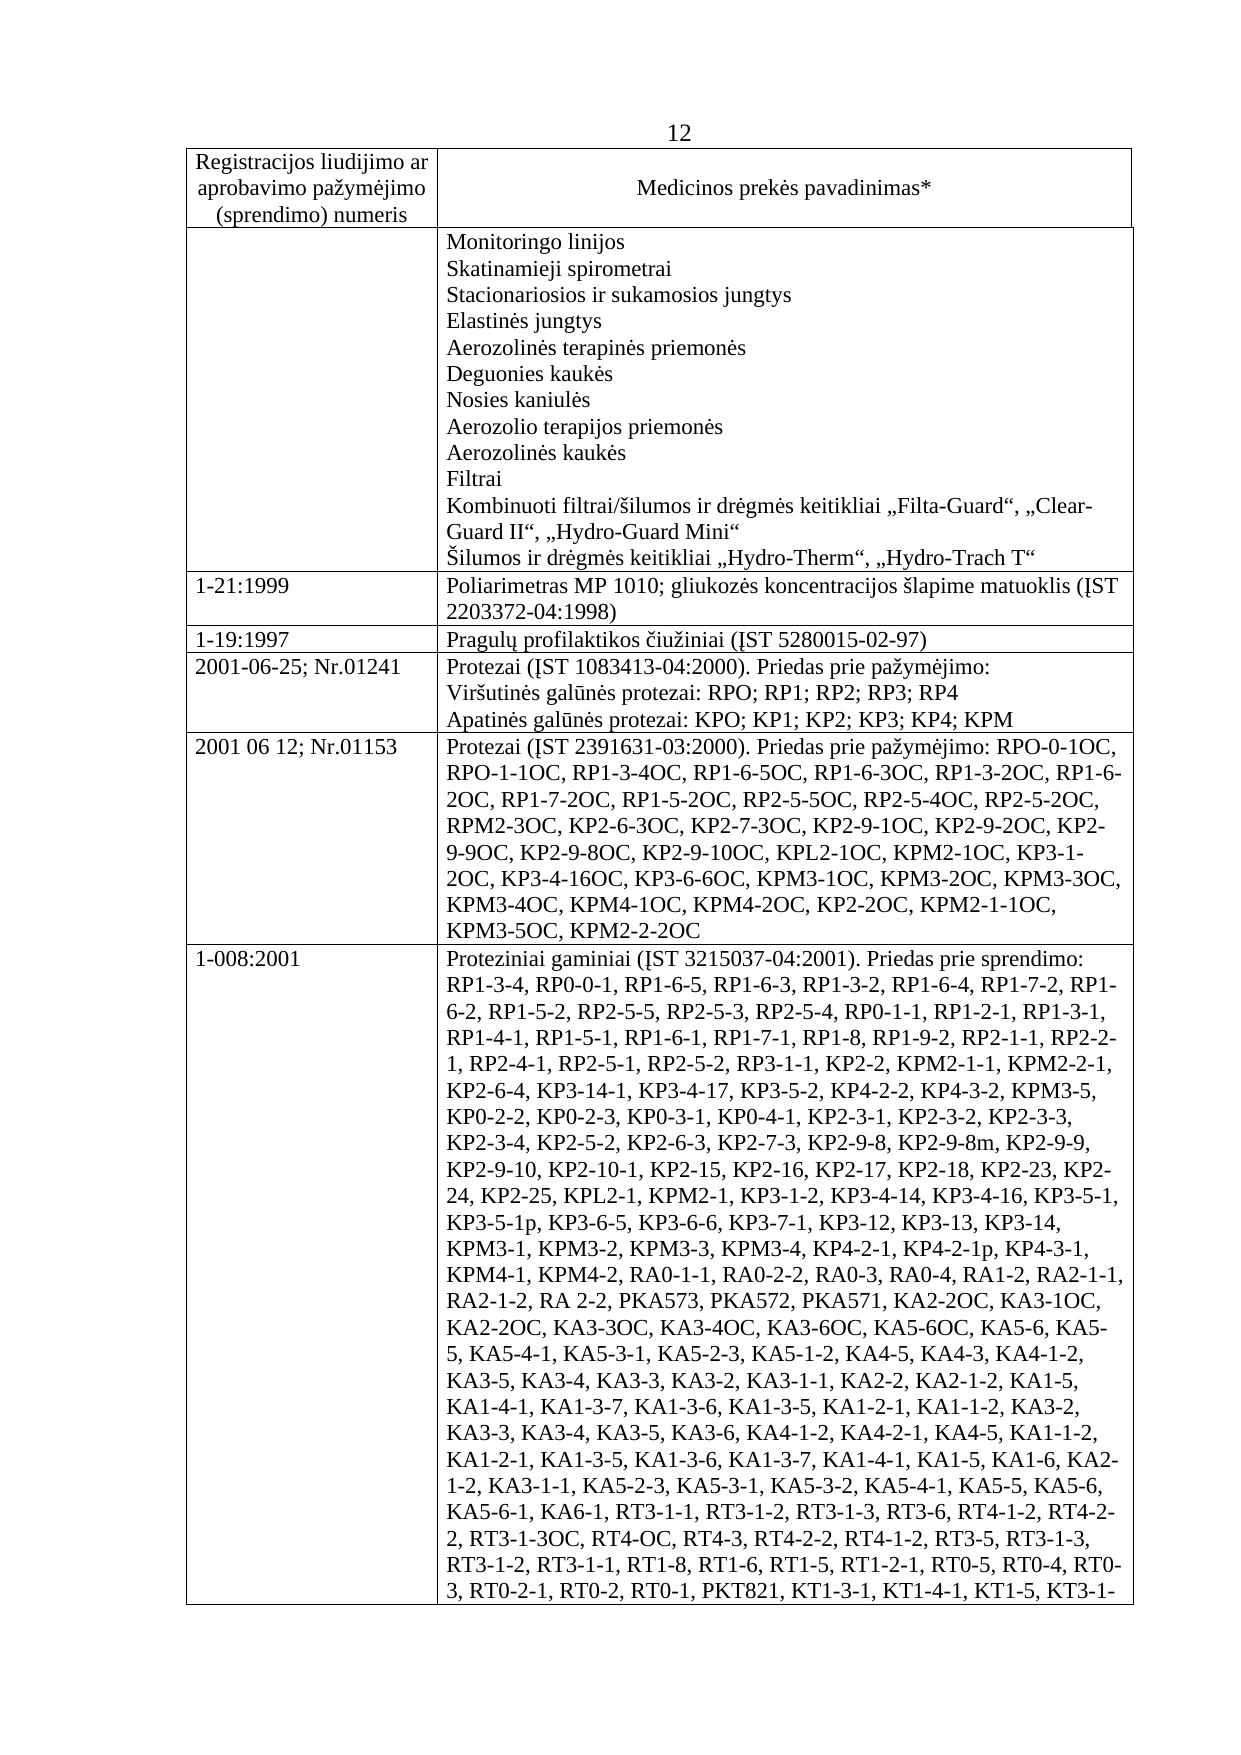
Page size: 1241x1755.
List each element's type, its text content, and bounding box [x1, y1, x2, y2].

table_cell 2001 06 12; Nr.01153 [187, 733, 437, 944]
table_cell Protezai (ĮST 1083413-04:2000). Priedas prie pažymėjimo: Viršutinės galūnės protezai: RPO; RP1; RP2; RP3; RP4 Apatinės galūnės protezai: KPO; KP1; KP2; KP3; KP4; KPM [438, 653, 1133, 732]
table_header Registracijos liudijimo ar aprobavimo pažymėjimo (sprendimo) numeris [187, 149, 437, 227]
table_cell [187, 228, 437, 571]
table_cell Proteziniai gaminiai (ĮST 3215037-04:2001). Priedas prie sprendimo: RP1-3-4, RP0-0-1, RP1-6-5, RP1-6-3, RP1-3-2, RP1-6-4, RP1-7-2, RP1-6-2, RP1-5-2, RP2-5-5, RP2-5-3, RP2-5-4, RP0-1-1, RP1-2-1, RP1-3-1, RP1-4-1, RP1-5-1, RP1-6-1, RP1-7-1, RP1-8, RP1-9-2, RP2-1-1, RP2-2-1, RP2-4-1, RP2-5-1, RP2-5-2, RP3-1-1, KP2-2, KPM2-1-1, KPM2-2-1, KP2-6-4, KP3-14-1, KP3-4-17, KP3-5-2, KP4-2-2, KP4-3-2, KPM3-5, KP0-2-2, KP0-2-3, KP0-3-1, KP0-4-1, KP2-3-1, KP2-3-2, KP2-3-3, KP2-3-4, KP2-5-2, KP2-6-3, KP2-7-3, KP2-9-8, KP2-9-8m, KP2-9-9, KP2-9-10, KP2-10-1, KP2-15, KP2-16, KP2-17, KP2-18, KP2-23, KP2-24, KP2-25, KPL2-1, KPM2-1, KP3-1-2, KP3-4-14, KP3-4-16, KP3-5-1, KP3-5-1p, KP3-6-5, KP3-6-6, KP3-7-1, KP3-12, KP3-13, KP3-14, KPM3-1, KPM3-2, KPM3-3, KPM3-4, KP4-2-1, KP4-2-1p, KP4-3-1, KPM4-1, KPM4-2, RA0-1-1, RA0-2-2, RA0-3, RA0-4, RA1-2, RA2-1-1, RA2-1-2, RA 2-2, PKA573, PKA572, PKA571, KA2-2OC, KA3-1OC, KA2-2OC, KA3-3OC, KA3-4OC, KA3-6OC, KA5-6OC, KA5-6, KA5-5, KA5-4-1, KA5-3-1, KA5-2-3, KA5-1-2, KA4-5, KA4-3, KA4-1-2, KA3-5, KA3-4, KA3-3, KA3-2, KA3-1-1, KA2-2, KA2-1-2, KA1-5, KA1-4-1, KA1-3-7, KA1-3-6, KA1-3-5, KA1-2-1, KA1-1-2, KA3-2, KA3-3, KA3-4, KA3-5, KA3-6, KA4-1-2, KA4-2-1, KA4-5, KA1-1-2, KA1-2-1, KA1-3-5, KA1-3-6, KA1-3-7, KA1-4-1, KA1-5, KA1-6, KA2-1-2, KA3-1-1, KA5-2-3, KA5-3-1, KA5-3-2, KA5-4-1, KA5-5, KA5-6, KA5-6-1, KA6-1, RT3-1-1, RT3-1-2, RT3-1-3, RT3-6, RT4-1-2, RT4-2-2, RT3-1-3OC, RT4-OC, RT4-3, RT4-2-2, RT4-1-2, RT3-5, RT3-1-3, RT3-1-2, RT3-1-1, RT1-8, RT1-6, RT1-5, RT1-2-1, RT0-5, RT0-4, RT0-3, RT0-2-1, RT0-2, RT0-1, PKT821, KT1-3-1, KT1-4-1, KT1-5, KT3-1- [438, 945, 1133, 1604]
table_cell Monitoringo linijos Skatinamieji spirometrai Stacionariosios ir sukamosios jungtys Elastinės jungtys Aerozolinės terapinės priemonės Deguonies kaukės Nosies kaniulės Aerozolio terapijos priemonės Aerozolinės kaukės Filtrai Kombinuoti filtrai/šilumos ir drėgmės keitikliai „Filta-Guard“, „Clear-Guard II“, „Hydro-Guard Mini“ Šilumos ir drėgmės keitikliai „Hydro-Therm“, „Hydro-Trach T“ [438, 228, 1133, 571]
table_cell 1-21:1999 [187, 572, 437, 624]
table_cell Protezai (ĮST 2391631-03:2000). Priedas prie pažymėjimo: RPO-0-1OC, RPO-1-1OC, RP1-3-4OC, RP1-6-5OC, RP1-6-3OC, RP1-3-2OC, RP1-6-2OC, RP1-7-2OC, RP1-5-2OC, RP2-5-5OC, RP2-5-4OC, RP2-5-2OC, RPM2-3OC, KP2-6-3OC, KP2-7-3OC, KP2-9-1OC, KP2-9-2OC, KP2-9-9OC, KP2-9-8OC, KP2-9-10OC, KPL2-1OC, KPM2-1OC, KP3-1-2OC, KP3-4-16OC, KP3-6-6OC, KPM3-1OC, KPM3-2OC, KPM3-3OC, KPM3-4OC, KPM4-1OC, KPM4-2OC, KP2-2OC, KPM2-1-1OC, KPM3-5OC, KPM2-2-2OC [438, 733, 1133, 944]
table_cell Pragulų profilaktikos čiužiniai (ĮST 5280015-02-97) [438, 626, 1133, 652]
table_cell 1-19:1997 [187, 626, 437, 652]
table_cell Poliarimetras MP 1010; gliukozės koncentracijos šlapime matuoklis (ĮST 2203372-04:1998) [438, 572, 1133, 624]
table_header Medicinos prekės pavadinimas* [438, 149, 1131, 227]
table_cell 1-008:2001 [187, 945, 437, 1604]
table_cell 2001-06-25; Nr.01241 [187, 653, 437, 732]
